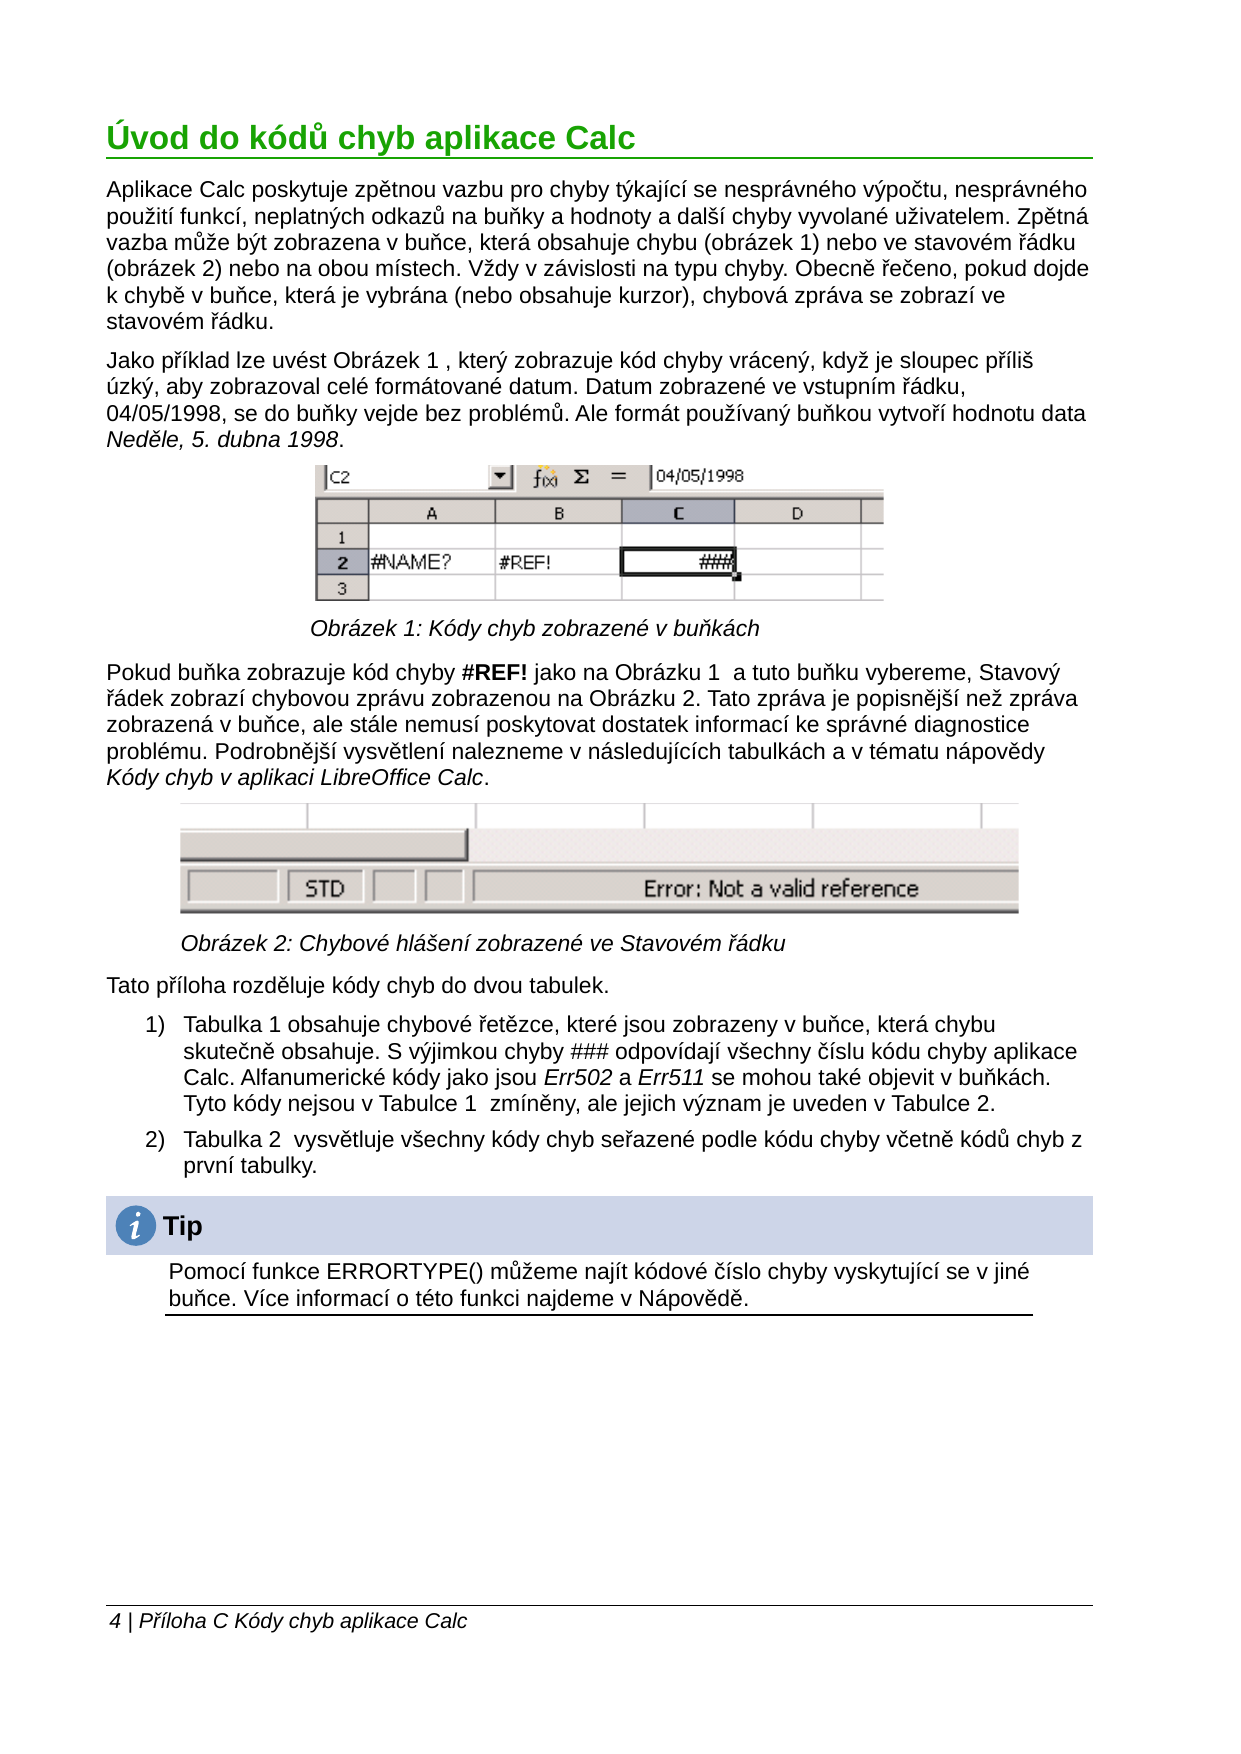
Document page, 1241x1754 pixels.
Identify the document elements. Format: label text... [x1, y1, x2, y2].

text Obrázek 2: Chybové hlášení zobrazené ve Stavovém řádku [180, 929, 1018, 956]
subtitle Tip [106, 1196, 1093, 1255]
text Pokud buňka zobrazuje kód chyby #REF! jako na Obrázku 1 a tuto buňku vybereme, Stavový řádek zobrazí chybovou zprávu zobrazenou na Obrázku 2. Tato zpráva je popisnější než zpráva zobrazená v buňce, ale stále nemusí poskytovat dostatek informací ke správné diagnostice problému. Podrobnější vysvětlení nalezneme v následujících tabulkách a v tématu nápovědy Kódy chyb v aplikaci LibreOffice Calc. [106, 659, 1093, 791]
picture [315, 465, 884, 601]
text Tato příloha rozděluje kódy chyb do dvou tabulek. [106, 972, 1093, 999]
list Tabulka 2 vysvětluje všechny kódy chyb seřazené podle kódu chyby včetně kódů chyb z první tabulky. [165, 1126, 1093, 1178]
picture [180, 803, 1019, 916]
text Aplikace Calc poskytuje zpětnou vazbu pro chyby týkající se nesprávného výpočtu, nesprávného použití funkcí, neplatných odkazů na buňky a hodnoty a další chyby vyvolané uživatelem. Zpětná vazba může být zobrazena v buňce, která obsahuje chybu (obrázek 1) nebo ve stavovém řádku (obrázek 2) nebo na obou místech. Vždy v závislosti na typu chyby. Obecně řečeno, pokud dojde k chybě v buňce, která je vybrána (nebo obsahuje kurzor), chybová zpráva se zobrazí ve stavovém řádku. [106, 176, 1093, 334]
text Jako příklad lze uvést Obrázek 1 , který zobrazuje kód chyby vrácený, když je sloupec příliš úzký, aby zobrazoval celé formátované datum. Datum zobrazené ve vstupním řádku, 04/05/1998, se do buňky vejde bez problémů. Ale formát používaný buňkou vytvoří hodnotu data Neděle, 5. dubna 1998. [106, 347, 1093, 452]
subtitle Úvod do kódů chyb aplikace Calc [106, 118, 1093, 157]
text Obrázek 1: Kódy chyb zobrazené v buňkách [310, 614, 889, 641]
list Tabulka 1 obsahuje chybové řetězce, které jsou zobrazeny v buňce, která chybu skutečně obsahuje. S výjimkou chyby ### odpovídají všechny číslu kódu chyby aplikace Calc. Alfanumerické kódy jako jsou Err502 a Err511 se mohou také objevit v buňkách. Tyto kódy nejsou v Tabulce 1 zmíněny, ale jejich význam je uveden v Tabulce 2. [165, 1011, 1093, 1117]
text Pomocí funkce ERRORTYPE() můžeme najít kódové číslo chyby vyskytující se v jiné buňce. Více informací o této funkci najdeme v Nápovědě. [165, 1255, 1033, 1314]
